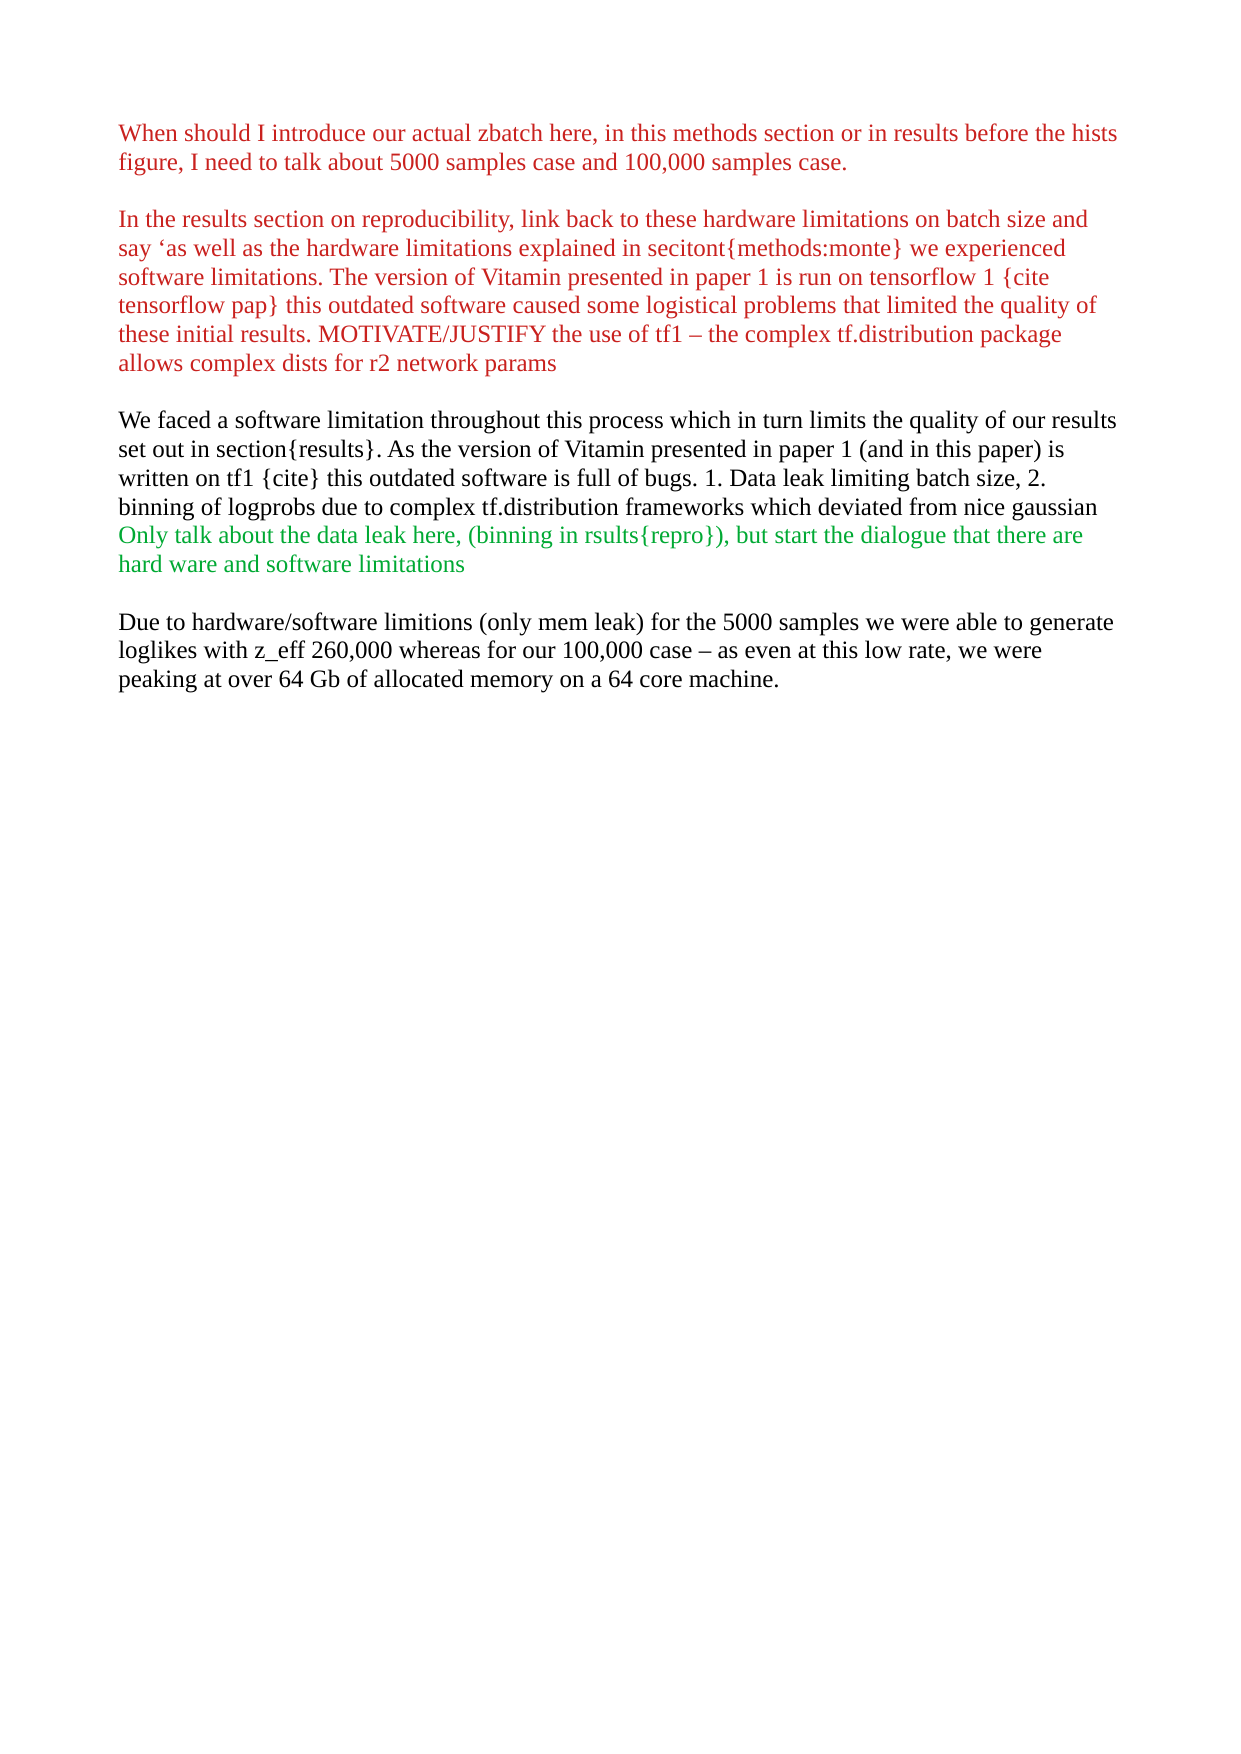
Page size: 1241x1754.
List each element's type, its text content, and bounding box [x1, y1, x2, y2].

text In the results section on reproducibility, link back to these hardware limitations on batch size and say ‘as well as the hardware limitations explained in secitont{methods:monte} we experienced software limitations. The version of Vitamin presented in paper 1 is run on tensorflow 1 {cite tensorflow pap} this outdated software caused some logistical problems that limited the quality of these initial results. MOTIVATE/JUSTIFY the use of tf1 – the complex tf.distribution package allows complex dists for r2 network params [118, 204, 1122, 377]
text Due to hardware/software limitions (only mem leak) for the 5000 samples we were able to generate loglikes with z_eff 260,000 whereas for our 100,000 case – as even at this low rate, we were peaking at over 64 Gb of allocated memory on a 64 core machine. [118, 607, 1122, 693]
text When should I introduce our actual zbatch here, in this methods section or in results before the hists figure, I need to talk about 5000 samples case and 100,000 samples case. [118, 118, 1122, 176]
text We faced a software limitation throughout this process which in turn limits the quality of our results set out in section{results}. As the version of Vitamin presented in paper 1 (and in this paper) is written on tf1 {cite} this outdated software is full of bugs. 1. Data leak limiting batch size, 2. binning of logprobs due to complex tf.distribution frameworks which deviated from nice gaussian [118, 406, 1122, 521]
text Only talk about the data leak here, (binning in rsults{repro}), but start the dialogue that there are hard ware and software limitations [118, 521, 1122, 578]
